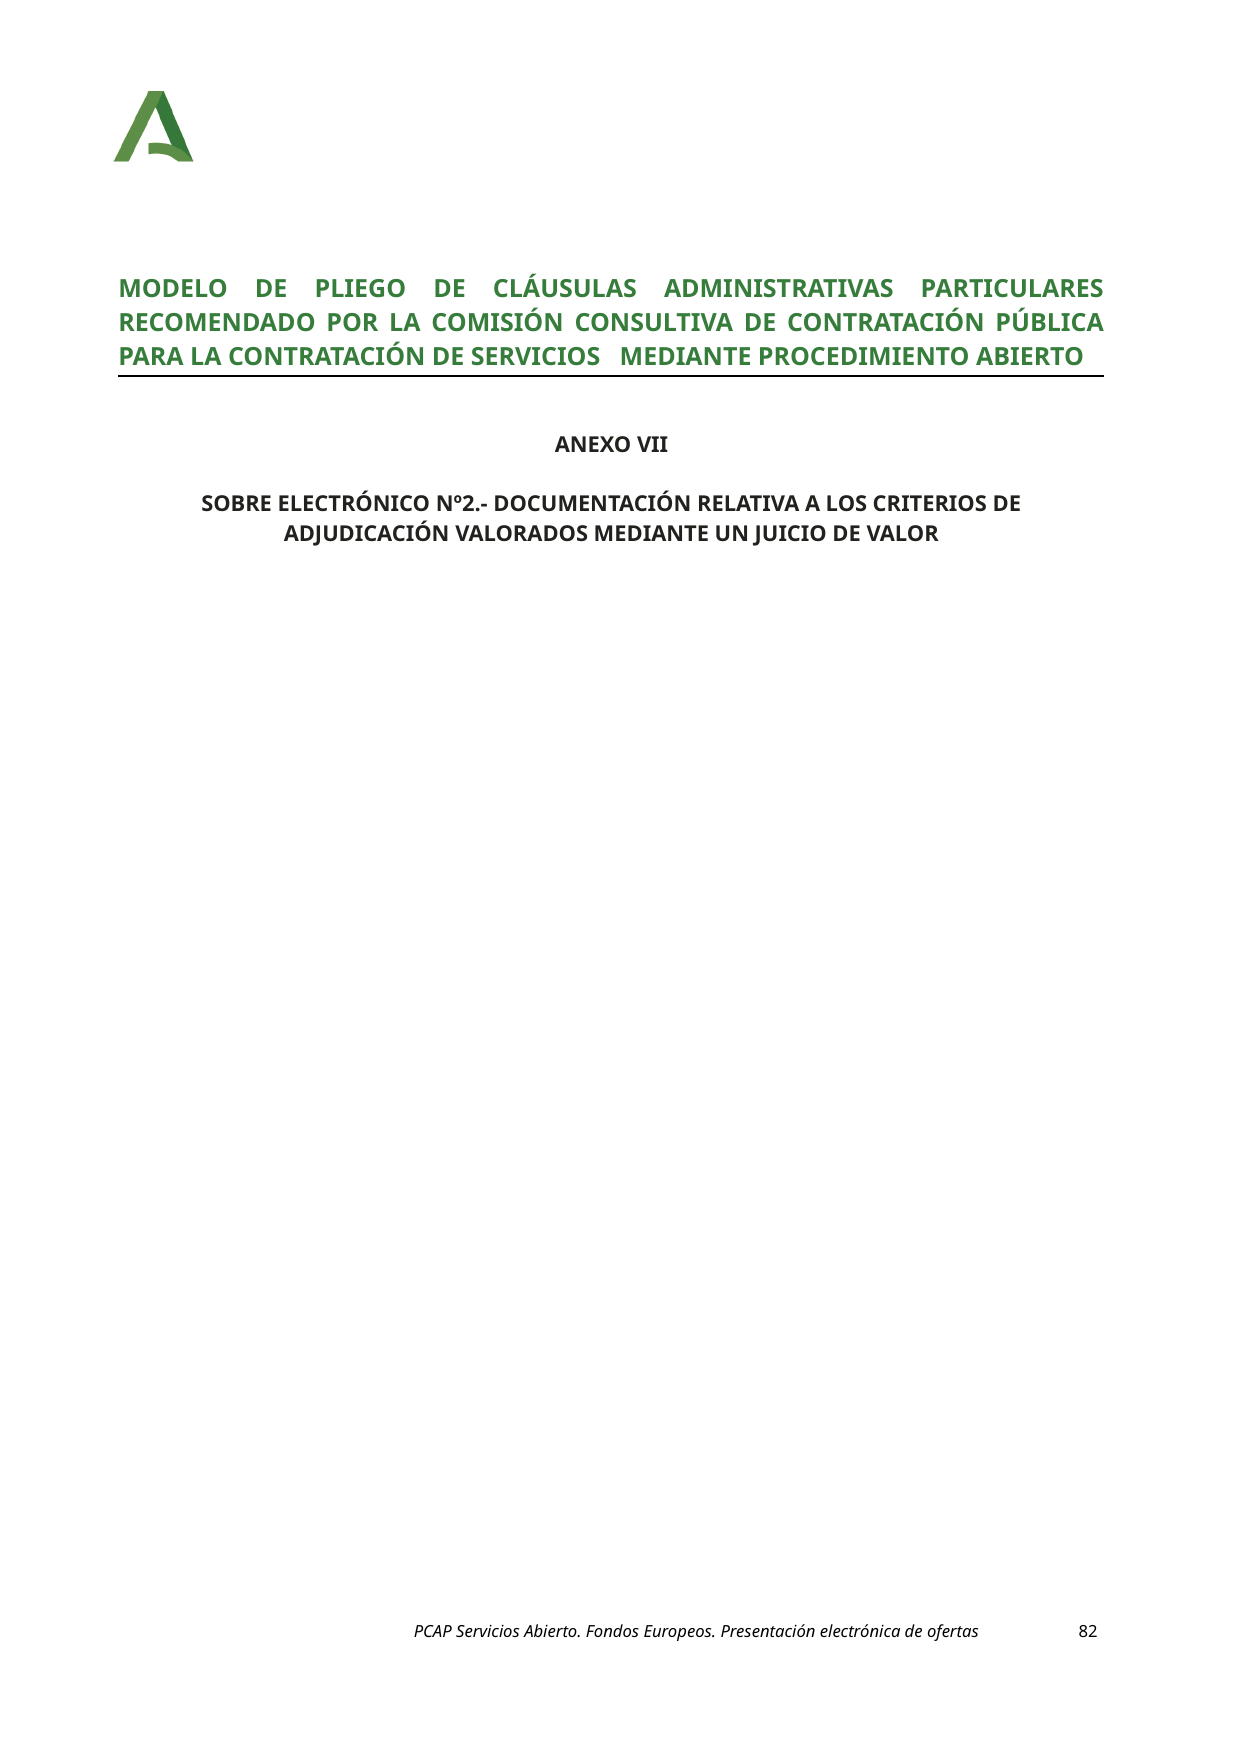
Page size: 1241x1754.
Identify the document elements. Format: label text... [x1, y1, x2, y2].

text ANEXO VII [118, 428, 1104, 458]
text MODELO DE PLIEGO DE CLÁUSULAS ADMINISTRATIVAS PARTICULARES RECOMENDADO POR LA COMISIÓN CONSULTIVA DE CONTRATACIÓN PÚBLICA PARA LA CONTRATACIÓN DE SERVICIOS MEDIANTE PROCEDIMIENTO ABIERTO [118, 271, 1104, 375]
picture [109, 86, 198, 166]
text SOBRE ELECTRÓNICO Nº2.- DOCUMENTACIÓN RELATIVA A LOS CRITERIOS DE ADJUDICACIÓN VALORADOS MEDIANTE UN JUICIO DE VALOR [118, 488, 1104, 548]
